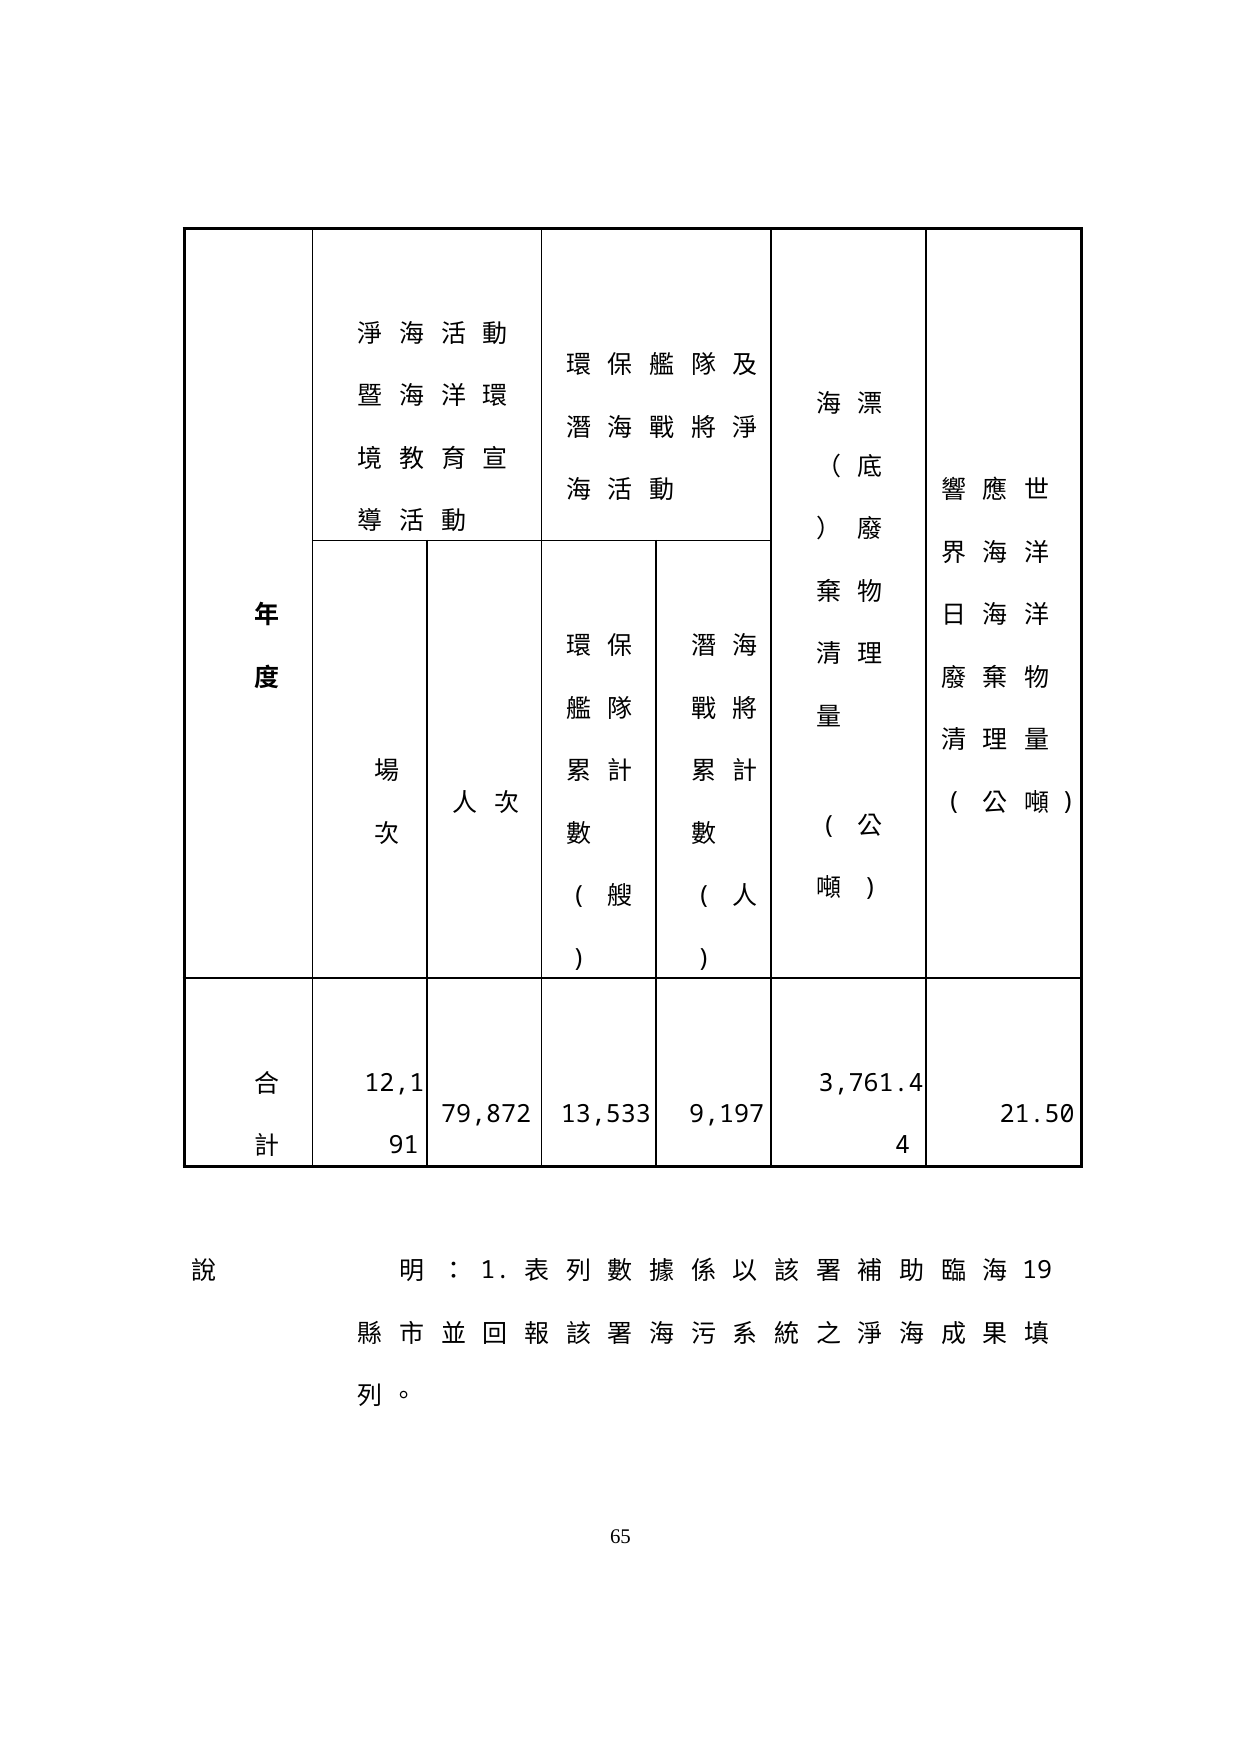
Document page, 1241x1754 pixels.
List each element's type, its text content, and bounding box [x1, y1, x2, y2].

table_cell 3,761.44 [772, 979, 925, 1165]
table_header 環保艦隊及潛海戰將淨海活動 [542, 230, 770, 540]
table_header 海漂（底）廢棄物清理量 (公噸) [772, 230, 925, 977]
table_cell 13,533 [542, 979, 655, 1165]
table_header 年 度 [186, 230, 312, 977]
table_cell 合 計 [186, 979, 312, 1165]
table_cell 場次 [313, 541, 426, 977]
table_header 響應世界海洋日海洋廢棄物清理量(公噸) [927, 230, 1080, 977]
table_cell 79,872 [428, 979, 541, 1165]
table_cell 12,191 [313, 979, 426, 1165]
table_cell 潛海戰將累計數(人) [657, 541, 770, 977]
table_cell 9,197 [657, 979, 770, 1165]
text 說 明：1.表列數據係以該署補助臨海19縣市並回報該署海污系統之淨海成果填列。 [180, 1227, 1058, 1415]
table_cell 人次 [428, 541, 541, 977]
table_header 淨海活動暨海洋環境教育宣導活動 [313, 230, 541, 540]
table_cell 環保艦隊累計數(艘) [542, 541, 655, 977]
table_cell 21.50 [927, 979, 1080, 1165]
